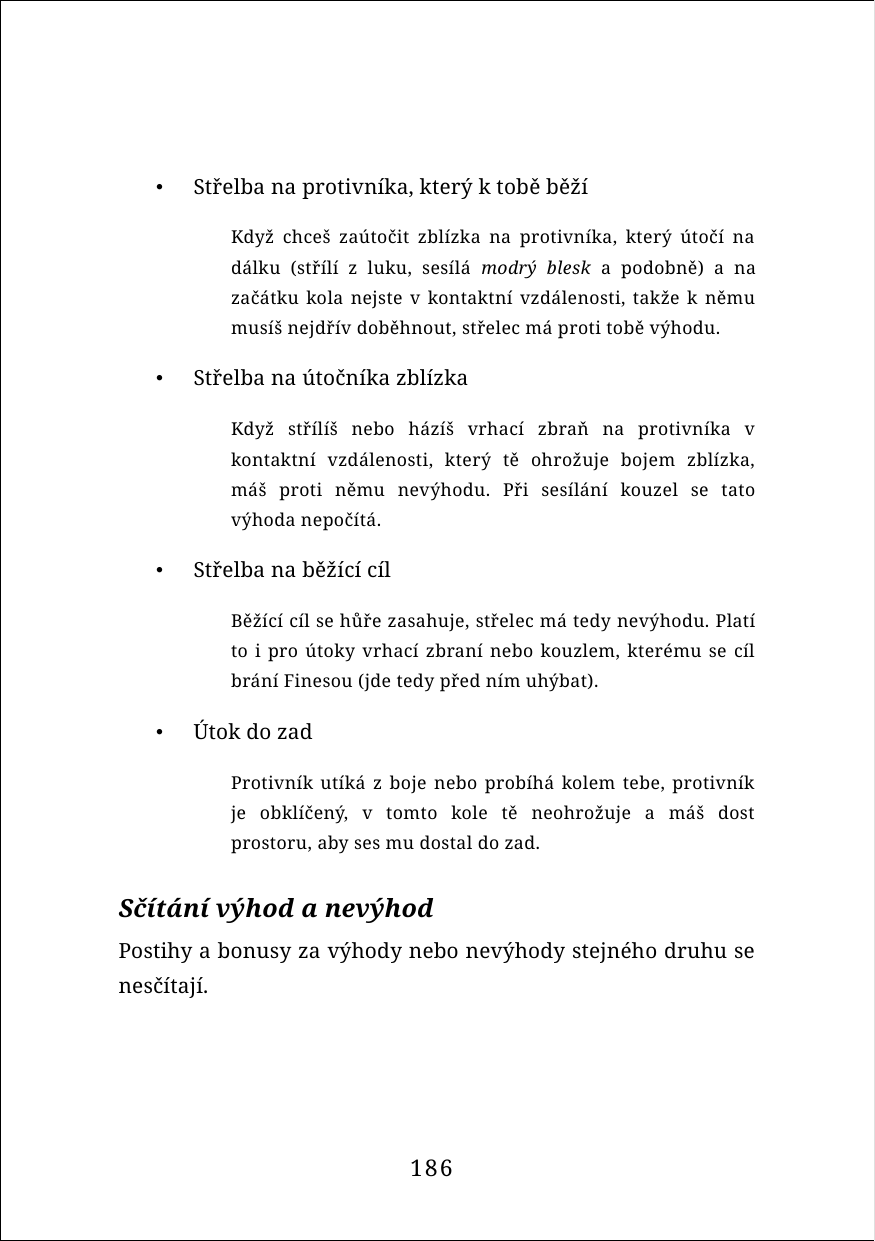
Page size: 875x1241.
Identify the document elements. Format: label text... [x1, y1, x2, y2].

list Když střílíš nebo házíš vrhací zbraň na protivníka v kontaktní vzdálenosti, který tě ohrožuje bojem zblízka, máš proti němu nevýhodu. Při sesílání kouzel se tato výhoda nepočítá. [193, 417, 756, 532]
list Běžící cíl se hůře zasahuje, střelec má tedy nevýhodu. Platí to i pro útoky vrhací zbraní nebo kouzlem, kterému se cíl brání Finesou (jde tedy před ním uhýbat). [193, 608, 756, 693]
list Střelba na protivníka, který k tobě běží [156, 172, 756, 200]
list Když chceš zaútočit zblízka na protivníka, který útočí na dálku (střílí z luku, sesílá modrý blesk a podobně) a na začátku kola nejste v kontaktní vzdálenosti, takže k němu musíš nejdřív doběhnout, střelec má proti tobě výhodu. [193, 225, 756, 340]
list Střelba na běžící cíl [156, 555, 756, 584]
text Postihy a bonusy za výhody nebo nevýhody stejného druhu se nesčítají. [118, 936, 756, 1000]
list Střelba na útočníka zblízka [156, 363, 756, 392]
subtitle Sčítání výhod a nevýhod [118, 890, 756, 924]
list Útok do zad [156, 717, 756, 745]
list Protivník utíká z boje nebo probíhá kolem tebe, protivník je obklíčený, v tomto kole tě neohrožuje a máš dost prostoru, aby ses mu dostal do zad. [193, 770, 756, 855]
